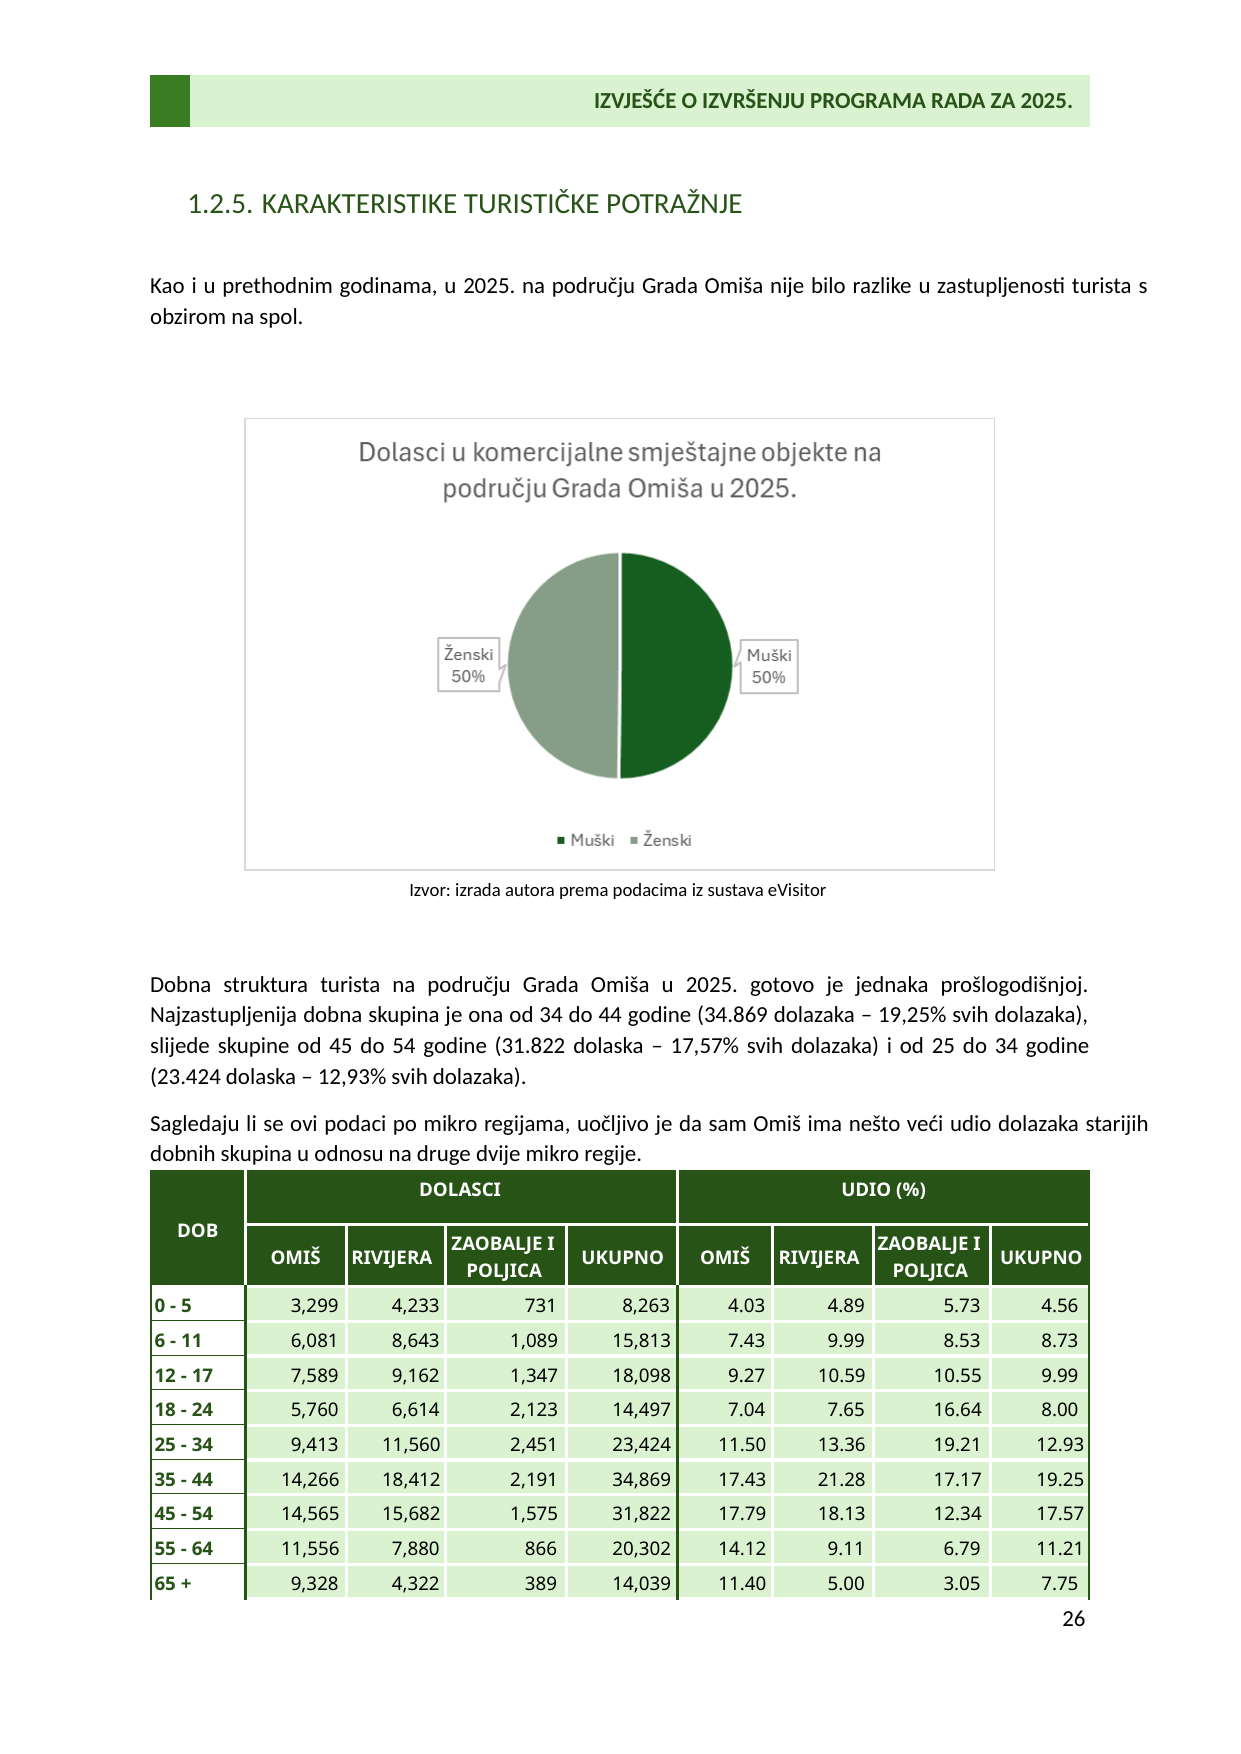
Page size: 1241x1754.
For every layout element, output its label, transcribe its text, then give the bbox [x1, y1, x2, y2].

table_cell 8.73 [992, 1323, 1088, 1354]
table_cell 18,098 [568, 1358, 676, 1389]
table_header [247, 1173, 346, 1223]
table_cell 9.27 [679, 1358, 771, 1389]
table_cell 10.55 [875, 1358, 989, 1389]
table_cell 4.03 [679, 1288, 771, 1320]
table_cell 866 [447, 1531, 565, 1563]
table_cell 1,575 [447, 1496, 565, 1528]
table_cell 731 [447, 1288, 565, 1320]
table_cell 6,614 [348, 1392, 444, 1424]
table_cell 389 [447, 1566, 565, 1597]
table_cell 6.79 [875, 1531, 989, 1563]
table_cell RIVIJERA [774, 1226, 872, 1285]
table_cell 55 - 64 [152, 1529, 244, 1563]
table_cell 20,302 [568, 1531, 676, 1563]
table_cell OMIŠ [247, 1226, 345, 1285]
table_cell 4,233 [348, 1288, 444, 1320]
table_cell 11.40 [679, 1566, 771, 1597]
table_cell 5,760 [247, 1392, 345, 1424]
table_cell 23,424 [568, 1427, 676, 1458]
table_cell 65 + [152, 1564, 244, 1597]
table_cell 1,089 [447, 1323, 565, 1354]
table_cell 19.25 [992, 1462, 1088, 1493]
table_header DOB [152, 1173, 244, 1285]
table_cell 35 - 44 [152, 1460, 244, 1493]
table_cell 18,412 [348, 1462, 444, 1493]
table_cell 16.64 [875, 1392, 989, 1424]
table_cell 21.28 [774, 1462, 872, 1493]
table_cell 18.13 [774, 1496, 872, 1528]
table_header DOLASCI [346, 1173, 676, 1223]
table_cell 6,081 [247, 1323, 345, 1354]
table_cell UKUPNO [992, 1226, 1088, 1285]
text Izvor: izrada autora prema podacima iz sustava eVisitor [150, 878, 1090, 901]
table_cell 7,589 [247, 1358, 345, 1389]
table_cell 12.34 [875, 1496, 989, 1528]
table_cell 4.56 [992, 1288, 1088, 1320]
table_cell 14,039 [568, 1566, 676, 1597]
table_cell 17.79 [679, 1496, 771, 1528]
table_cell 15,813 [568, 1323, 676, 1354]
table_cell 6 - 11 [152, 1321, 244, 1354]
table_cell 8.53 [875, 1323, 989, 1354]
table_cell OMIŠ [679, 1226, 771, 1285]
table_cell 14,497 [568, 1392, 676, 1424]
table_cell 5.73 [875, 1288, 989, 1320]
table_cell 11,556 [247, 1531, 345, 1563]
table_cell 7,880 [348, 1531, 444, 1563]
table_cell 5.00 [774, 1566, 872, 1597]
table_cell 3.05 [875, 1566, 989, 1597]
table_cell 9,162 [348, 1358, 444, 1389]
table_cell 34,869 [568, 1462, 676, 1493]
table_cell 45 - 54 [152, 1494, 244, 1528]
table_cell ZAOBALJE I POLJICA [875, 1226, 989, 1285]
table_cell 9,413 [247, 1427, 345, 1458]
text Sagledaju li se ovi podaci po mikro regijama, uočljivo je da sam Omiš ima nešto veći udio dolazaka starijih dobnih skupina u odnosu na druge dvije mikro regije. [150, 1109, 1150, 1168]
table_cell 17.57 [992, 1496, 1088, 1528]
table_cell 14,565 [247, 1496, 345, 1528]
table_header UDIO (%) [679, 1173, 1088, 1223]
table_cell 3,299 [247, 1288, 345, 1320]
table_cell RIVIJERA [348, 1226, 444, 1285]
table_cell UKUPNO [568, 1226, 676, 1285]
table_cell 1,347 [447, 1358, 565, 1389]
table_cell 7.75 [992, 1566, 1088, 1597]
table_cell 0 - 5 [152, 1288, 244, 1320]
subtitle 1.2.5. KARAKTERISTIKE TURISTIČKE POTRAŽNJE [187, 185, 1178, 221]
table_cell 12 - 17 [152, 1356, 244, 1389]
table_cell 11.50 [679, 1427, 771, 1458]
text Kao i u prethodnim godinama, u 2025. na području Grada Omiša nije bilo razlike u zastupljenosti turista s obzirom na spol. [150, 272, 1150, 330]
table_cell 11.21 [992, 1531, 1088, 1563]
table_cell 14,266 [247, 1462, 345, 1493]
table_cell 8,263 [568, 1288, 676, 1320]
table_cell 9.99 [774, 1323, 872, 1354]
table_cell 7.04 [679, 1392, 771, 1424]
table_cell 17.43 [679, 1462, 771, 1493]
table_cell 17.17 [875, 1462, 989, 1493]
table_cell 19.21 [875, 1427, 989, 1458]
table_cell 31,822 [568, 1496, 676, 1528]
table_cell 9.11 [774, 1531, 872, 1563]
table_cell 4.89 [774, 1288, 872, 1320]
table_cell 2,123 [447, 1392, 565, 1424]
table_cell 15,682 [348, 1496, 444, 1528]
text Dobna struktura turista na području Grada Omiša u 2025. gotovo je jednaka prošlogodišnjoj. Najzastupljenija dobna skupina je ona od 34 do 44 godine (34.869 dolazaka – 19,25% svih dolazaka), slijede skupine od 45 do 54 godine (31.822 dolaska – 17,57% svih dolazaka) i od 25 do 34 godine (23.424 dolaska – 12,93% svih dolazaka). [150, 970, 1091, 1090]
table_cell 12.93 [992, 1427, 1088, 1458]
table_cell 8,643 [348, 1323, 444, 1354]
table_cell 7.65 [774, 1392, 872, 1424]
table_cell 25 - 34 [152, 1425, 244, 1458]
table_cell 4,322 [348, 1566, 444, 1597]
table_cell ZAOBALJE I POLJICA [447, 1226, 565, 1285]
table_cell 8.00 [992, 1392, 1088, 1424]
table_cell 9,328 [247, 1566, 345, 1597]
table_cell 2,451 [447, 1427, 565, 1458]
table_cell 7.43 [679, 1323, 771, 1354]
table_cell 14.12 [679, 1531, 771, 1563]
table_cell 18 - 24 [152, 1390, 244, 1424]
table_cell 10.59 [774, 1358, 872, 1389]
table_cell 2,191 [447, 1462, 565, 1493]
table_cell 9.99 [992, 1358, 1088, 1389]
table_cell 11,560 [348, 1427, 444, 1458]
table_cell 13.36 [774, 1427, 872, 1458]
